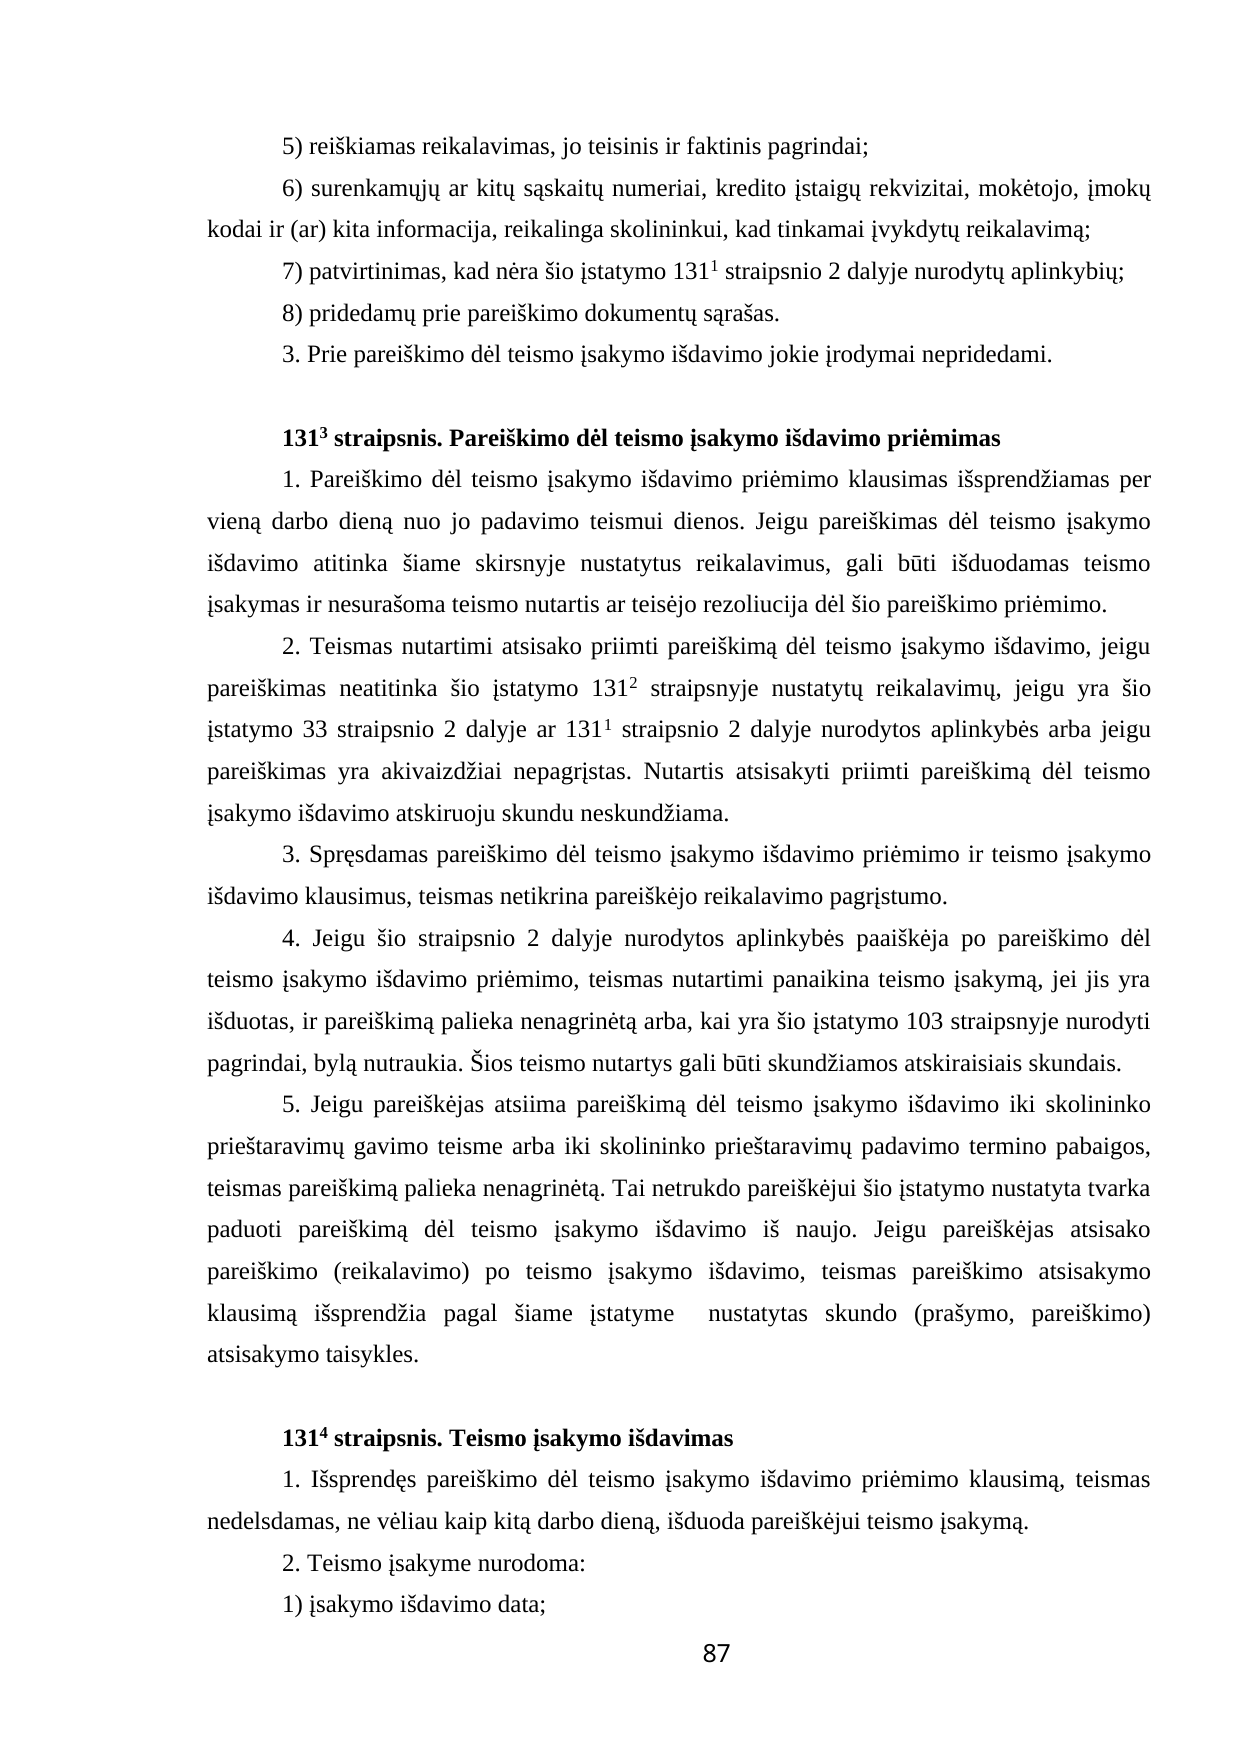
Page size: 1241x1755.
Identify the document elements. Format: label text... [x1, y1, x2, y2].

text 1314 straipsnis. Teismo įsakymo išdavimas [207, 1410, 1152, 1451]
text 5. Jeigu pareiškėjas atsiima pareiškimą dėl teismo įsakymo išdavimo iki skolininko prieštaravimų gavimo teisme arba iki skolininko prieštaravimų padavimo termino pabaigos, teismas pareiškimą palieka nenagrinėtą. Tai netrukdo pareiškėjui šio įstatymo nustatyta tvarka paduoti pareiškimą dėl teismo įsakymo išdavimo iš naujo. Jeigu pareiškėjas atsisako pareiškimo (reikalavimo) po teismo įsakymo išdavimo, teismas pareiškimo atsisakymo klausimą išsprendžia pagal šiame įstatyme nustatytas skundo (prašymo, pareiškimo) atsisakymo taisykles. [207, 1076, 1152, 1368]
text 1) įsakymo išdavimo data; [207, 1576, 1152, 1618]
text 5) reiškiamas reikalavimas, jo teisinis ir faktinis pagrindai; [207, 118, 1152, 160]
text 6) surenkamųjų ar kitų sąskaitų numeriai, kredito įstaigų rekvizitai, mokėtojo, įmokų kodai ir (ar) kita informacija, reikalinga skolininkui, kad tinkamai įvykdytų reikalavimą; [207, 160, 1152, 243]
text 1313 straipsnis. Pareiškimo dėl teismo įsakymo išdavimo priėmimas [207, 410, 1152, 451]
text 1. Pareiškimo dėl teismo įsakymo išdavimo priėmimo klausimas išsprendžiamas per vieną darbo dieną nuo jo padavimo teismui dienos. Jeigu pareiškimas dėl teismo įsakymo išdavimo atitinka šiame skirsnyje nustatytus reikalavimus, gali būti išduodamas teismo įsakymas ir nesurašoma teismo nutartis ar teisėjo rezoliucija dėl šio pareiškimo priėmimo. [207, 451, 1152, 618]
text 7) patvirtinimas, kad nėra šio įstatymo 1311 straipsnio 2 dalyje nurodytų aplinkybių; [207, 243, 1152, 285]
text 2. Teismas nutartimi atsisako priimti pareiškimą dėl teismo įsakymo išdavimo, jeigu pareiškimas neatitinka šio įstatymo 1312 straipsnyje nustatytų reikalavimų, jeigu yra šio įstatymo 33 straipsnio 2 dalyje ar 1311 straipsnio 2 dalyje nurodytos aplinkybės arba jeigu pareiškimas yra akivaizdžiai nepagrįstas. Nutartis atsisakyti priimti pareiškimą dėl teismo įsakymo išdavimo atskiruoju skundu neskundžiama. [207, 618, 1152, 826]
text 3. Prie pareiškimo dėl teismo įsakymo išdavimo jokie įrodymai nepridedami. [207, 326, 1152, 368]
text 3. Spręsdamas pareiškimo dėl teismo įsakymo išdavimo priėmimo ir teismo įsakymo išdavimo klausimus, teismas netikrina pareiškėjo reikalavimo pagrįstumo. [207, 826, 1152, 910]
text 2. Teismo įsakyme nurodoma: [207, 1535, 1152, 1576]
text 4. Jeigu šio straipsnio 2 dalyje nurodytos aplinkybės paaiškėja po pareiškimo dėl teismo įsakymo išdavimo priėmimo, teismas nutartimi panaikina teismo įsakymą, jei jis yra išduotas, ir pareiškimą palieka nenagrinėtą arba, kai yra šio įstatymo 103 straipsnyje nurodyti pagrindai, bylą nutraukia. Šios teismo nutartys gali būti skundžiamos atskiraisiais skundais. [207, 910, 1152, 1076]
text 1. Išsprendęs pareiškimo dėl teismo įsakymo išdavimo priėmimo klausimą, teismas nedelsdamas, ne vėliau kaip kitą darbo dieną, išduoda pareiškėjui teismo įsakymą. [207, 1451, 1152, 1535]
text 8) pridedamų prie pareiškimo dokumentų sąrašas. [207, 285, 1152, 326]
